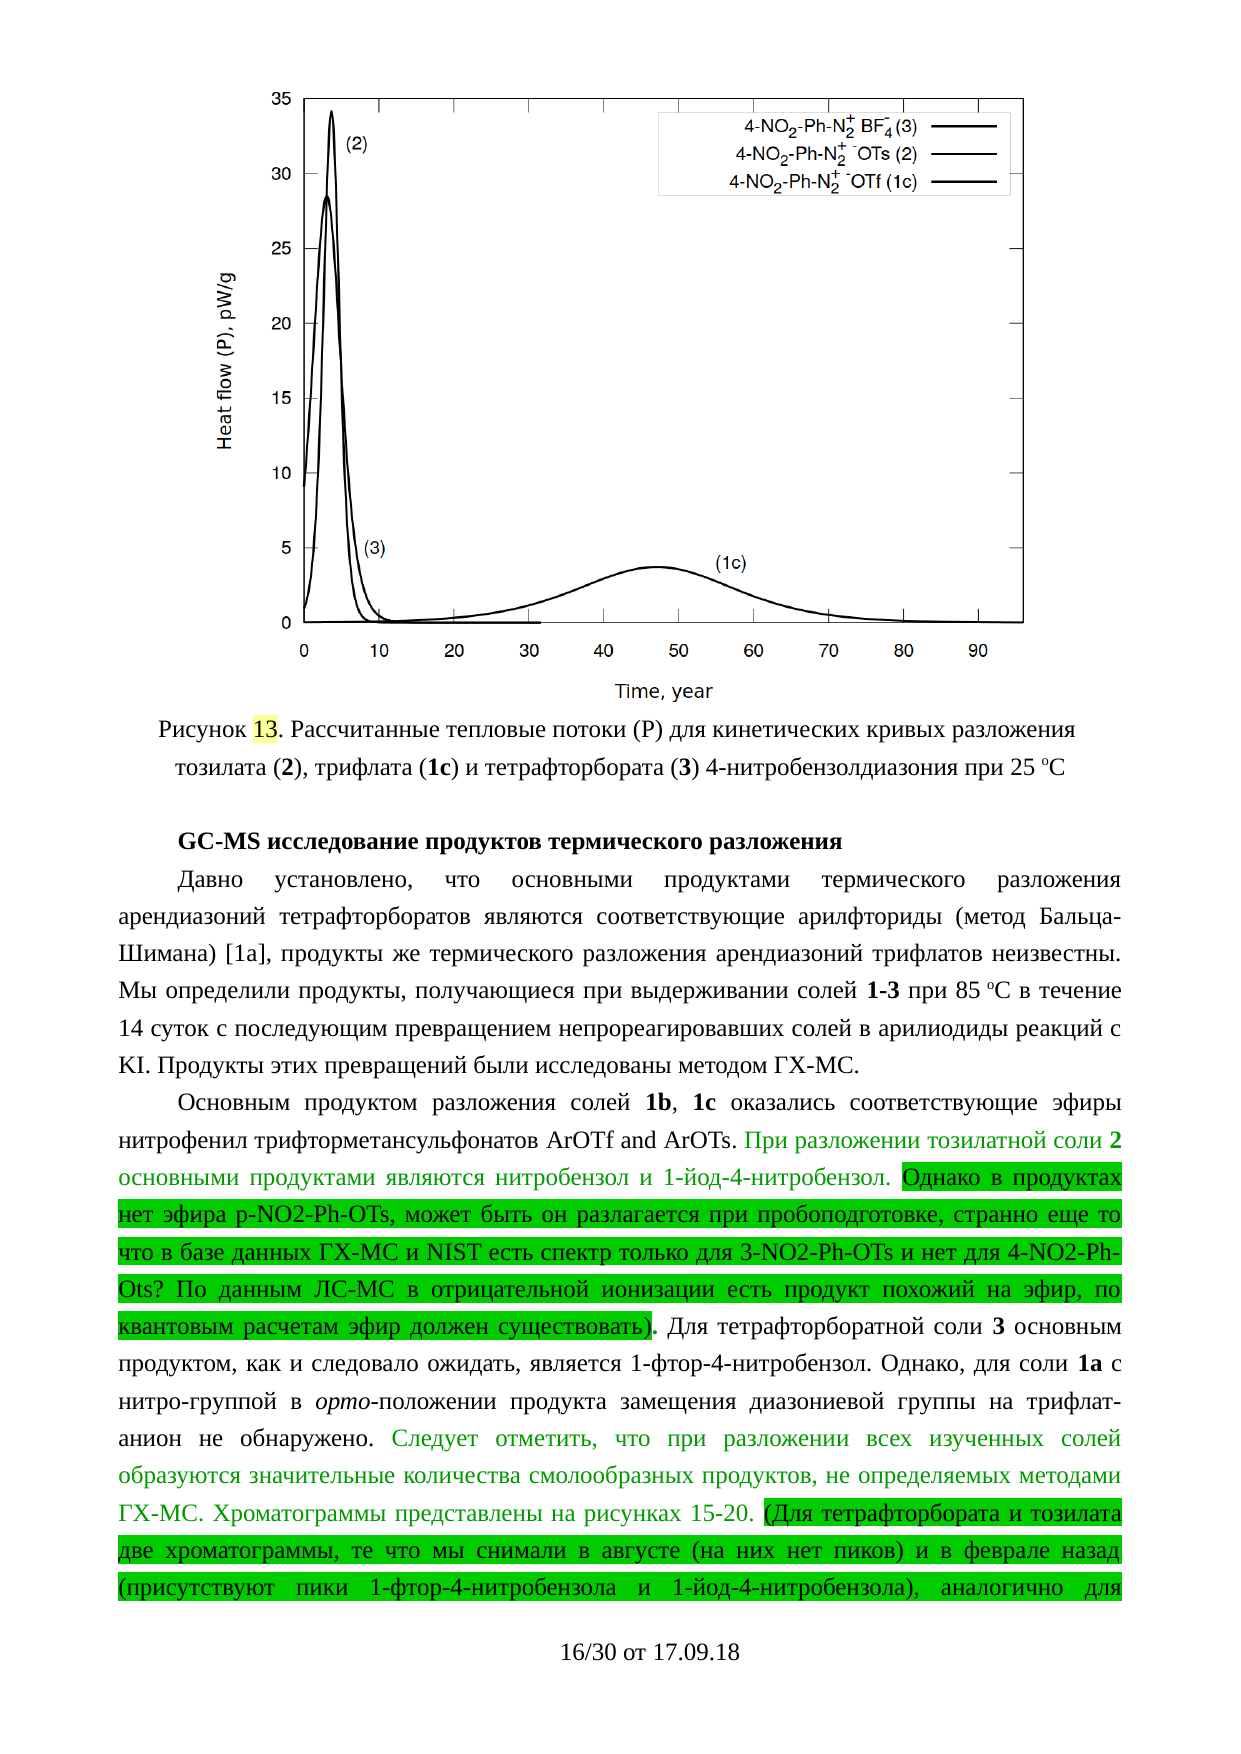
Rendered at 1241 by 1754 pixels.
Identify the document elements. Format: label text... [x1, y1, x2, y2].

text тозилата (2), трифлата (1c) и тетрафторбората (3) 4-нитробензолдиазония при 25 оС [118, 752, 1122, 781]
text Основным продуктом разложения солей 1b, 1c оказались соответствующие эфиры нитрофенил трифторметансульфонатов ArOTf and ArOTs. При разложении тозилатной соли 2 основными продуктами являются нитробензол и 1-йод-4-нитробензол. Однако в продуктах нет эфира p-NO2-Ph-OTs, может быть он разлагается при пробоподготовке, странно еще то что в базе данных ГХ-МC и NIST есть спектр только для 3-NO2-Ph-OTs и нет для 4-NO2-Ph-Ots? По данным ЛС-МС в отрицательной ионизации есть продукт похожий на эфир, по квантовым расчетам эфир должен существовать). Для тетрафторборатной соли 3 основным продуктом, как и следовало ожидать, является 1-фтор-4-нитробензол. Однако, для соли 1a с нитро-группой в орто-положении продукта замещения диазониевой группы на трифлат-анион не обнаружено. Следует отметить, что при разложении всех изученных солей образуются значительные количества смолообразных продуктов, не определяемых методами ГХ-МС. Хроматограммы представлены на рисунках 15-20. (Для тетрафторбората и тозилата две хроматограммы, те что мы снимали в августе (на них нет пиков) и в феврале назад (присутствуют пики 1-фтор-4-нитробензола и 1-йод-4-нитробензола), аналогично для [118, 1087, 1122, 1601]
text Рисунок 13. Рассчитанные тепловые потоки (P) для кинетических кривых разложения [118, 714, 1122, 743]
text GC-MS исследование продуктов термического разложения [118, 826, 1122, 855]
picture [210, 88, 1032, 706]
text Давно установлено, что основными продуктами термического разложения арендиазоний тетрафторборатов являются соответствующие арилфториды (метод Бальца-Шимана) [1a], продукты же термического разложения арендиазоний трифлатов неизвестны. Мы определили продукты, получающиеся при выдерживании солей 1-3 при 85 оС в течение 14 суток с последующим превращением непрореагировавших солей в арилиодиды реакций с KI. Продукты этих превращений были исследованы методом ГХ-МС. [118, 864, 1122, 1079]
